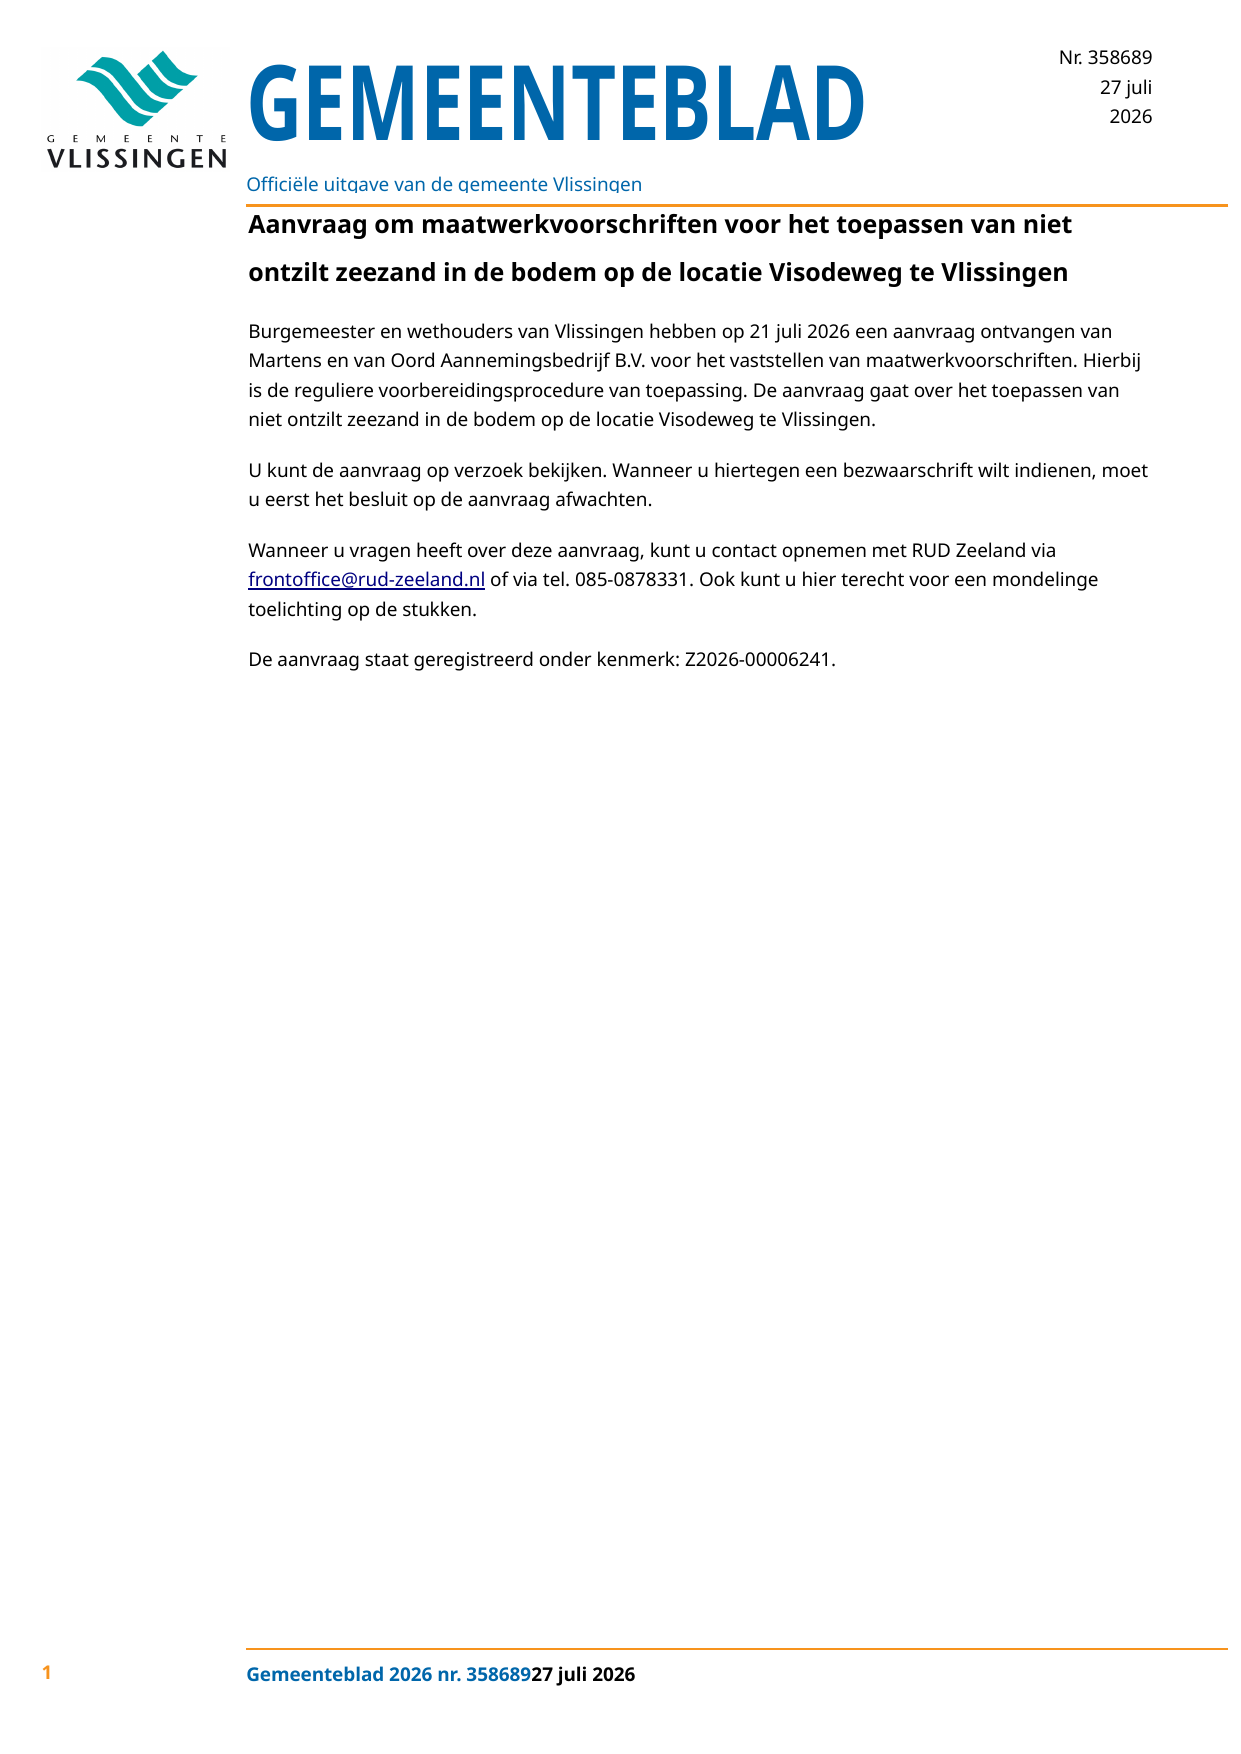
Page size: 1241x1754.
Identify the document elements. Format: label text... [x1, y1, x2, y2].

text Aanvraag om maatwerkvoorschriften voor het toepassen van niet ontzilt zeezand in de bodem op de locatie Visodeweg te Vlissingen [248, 207, 1152, 288]
text U kunt de aanvraag op verzoek bekijken. Wanneer u hiertegen een bezwaarschrift wilt indienen, moet u eerst het besluit op de aanvraag afwachten. [248, 457, 1152, 512]
text De aanvraag staat geregistreerd onder kenmerk: Z2026-00006241. [248, 647, 1152, 672]
text Burgemeester en wethouders van Vlissingen hebben op 21 juli 2026 een aanvraag ontvangen van Martens en van Oord Aannemingsbedrijf B.V. voor het vaststellen van maatwerkvoorschriften. Hierbij is de reguliere voorbereidingsprocedure van toepassing. De aanvraag gaat over het toepassen van niet ontzilt zeezand in de bodem op de locatie Visodeweg te Vlissingen. [248, 318, 1152, 432]
text Wanneer u vragen heeft over deze aanvraag, kunt u contact opnemen met RUD Zeeland via frontoffice@rud-zeeland.nl of via tel. 085-0878331. Ook kunt u hier terecht voor een mondelinge toelichting op de stukken. [248, 537, 1152, 622]
picture [41, 47, 231, 172]
